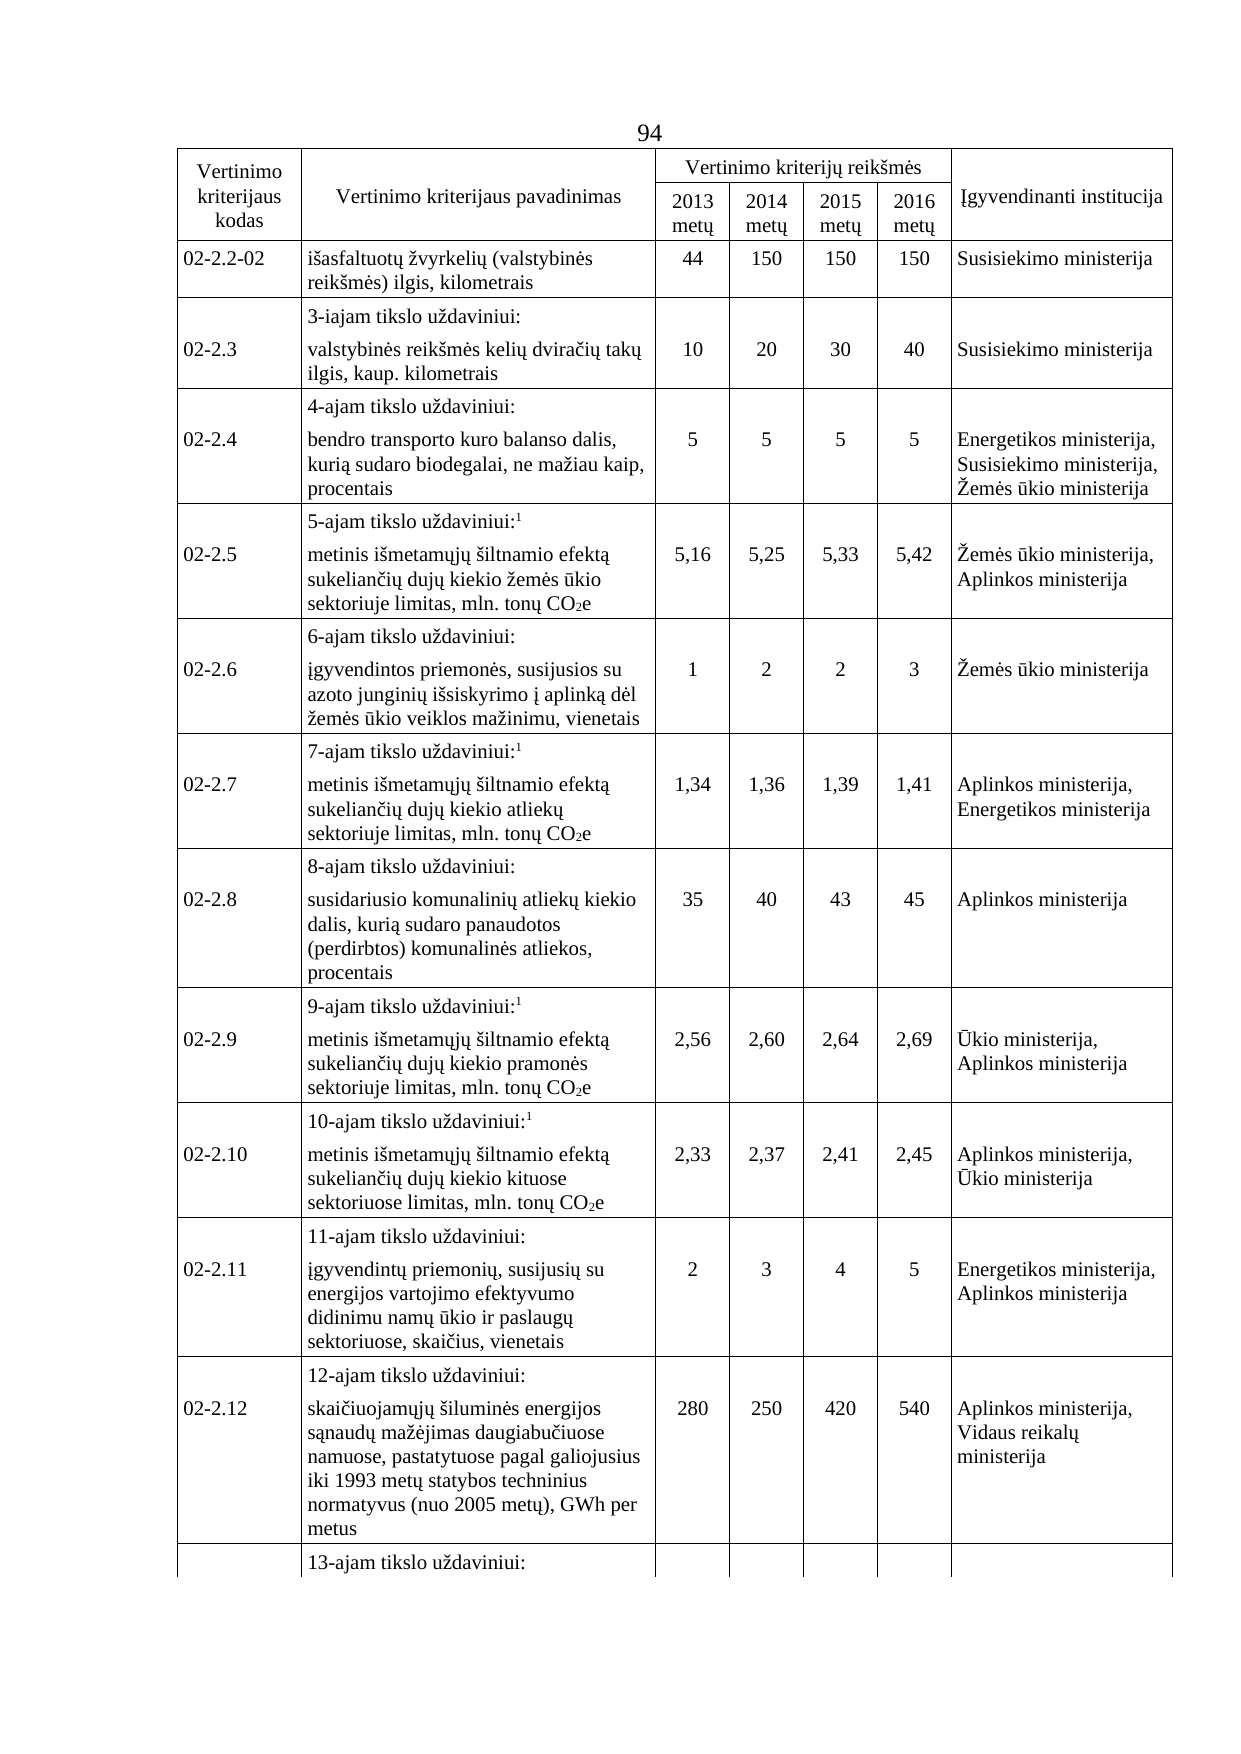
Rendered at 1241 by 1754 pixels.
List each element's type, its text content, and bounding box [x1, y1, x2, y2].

table_cell [656, 1218, 729, 1251]
table_cell susidariusio komunalinių atliekų kiekio dalis, kurią sudaro panaudotos (perdirbtos) komunalinės atliekos, procentais [302, 881, 655, 987]
table_cell [878, 1103, 951, 1136]
table_cell [878, 389, 951, 421]
table_cell 8-ajam tikslo uždaviniui: [302, 849, 655, 881]
table_cell [178, 849, 301, 881]
table_cell Aplinkos ministerija, Vidaus reikalų ministerija [952, 1390, 1172, 1543]
table_cell [730, 734, 803, 766]
table_cell [804, 504, 877, 536]
table_cell Susisiekimo ministerija [952, 241, 1172, 297]
table_cell [178, 1357, 301, 1389]
table_cell 1,34 [656, 766, 729, 847]
table_cell 1,41 [878, 766, 951, 847]
table_cell metinis išmetamųjų šiltnamio efektą sukeliančių dujų kiekio pramonės sektoriuje limitas, mln. tonų CO2e [302, 1021, 655, 1102]
table_cell 5 [878, 421, 951, 502]
table_cell [878, 849, 951, 881]
table_cell Energetikos ministerija, Aplinkos ministerija [952, 1251, 1172, 1356]
table_cell [178, 988, 301, 1021]
table_cell [878, 504, 951, 536]
table_cell metinis išmetamųjų šiltnamio efektą sukeliančių dujų kiekio kituose sektoriuose limitas, mln. tonų CO2e [302, 1136, 655, 1217]
table_header Įgyvendinanti institucija [952, 149, 1172, 239]
table_cell 2,64 [804, 1021, 877, 1102]
table_cell [878, 988, 951, 1021]
table_cell išasfaltuotų žvyrkelių (valstybinės reikšmės) ilgis, kilometrais [302, 241, 655, 297]
table_cell 10-ajam tikslo uždaviniui:1 [302, 1103, 655, 1136]
table_cell [730, 298, 803, 331]
table_cell 2,69 [878, 1021, 951, 1102]
table_cell 3 [730, 1251, 803, 1356]
table_cell įgyvendintų priemonių, susijusių su energijos vartojimo efektyvumo didinimu namų ūkio ir paslaugų sektoriuose, skaičius, vienetais [302, 1251, 655, 1356]
table_cell 150 [878, 241, 951, 297]
table_cell 150 [730, 241, 803, 297]
table_cell skaičiuojamųjų šiluminės energijos sąnaudų mažėjimas daugiabučiuose namuose, pastatytuose pagal galiojusius iki 1993 metų statybos techninius normatyvus (nuo 2005 metų), GWh per metus [302, 1390, 655, 1543]
table_cell [804, 849, 877, 881]
table_cell 2,33 [656, 1136, 729, 1217]
table_cell 4 [804, 1251, 877, 1356]
table_cell [178, 298, 301, 331]
table_cell 5-ajam tikslo uždaviniui:1 [302, 504, 655, 536]
table_cell 3-iajam tikslo uždaviniui: [302, 298, 655, 331]
table_cell 540 [878, 1390, 951, 1543]
table_cell [804, 988, 877, 1021]
table_cell 30 [804, 331, 877, 387]
table_cell [878, 1357, 951, 1389]
table_cell Aplinkos ministerija, Energetikos ministerija [952, 766, 1172, 847]
table_cell metinis išmetamųjų šiltnamio efektą sukeliančių dujų kiekio žemės ūkio sektoriuje limitas, mln. tonų CO2e [302, 536, 655, 617]
table_cell [952, 734, 1172, 766]
table_cell 2014 metų [730, 183, 803, 239]
table_cell 5,25 [730, 536, 803, 617]
table_cell 150 [804, 241, 877, 297]
table_cell 3 [878, 651, 951, 732]
table_cell [804, 1103, 877, 1136]
table_cell bendro transporto kuro balanso dalis, kurią sudaro biodegalai, ne mažiau kaip, procentais [302, 421, 655, 502]
table_cell [730, 1544, 803, 1577]
table_cell [952, 389, 1172, 421]
table_cell [656, 504, 729, 536]
table_cell Žemės ūkio ministerija, Aplinkos ministerija [952, 536, 1172, 617]
table_cell [730, 619, 803, 651]
table_cell 1 [656, 651, 729, 732]
table_cell [952, 504, 1172, 536]
table_cell 2 [730, 651, 803, 732]
table_cell 2,45 [878, 1136, 951, 1217]
table_cell 5,42 [878, 536, 951, 617]
table_cell [730, 1218, 803, 1251]
table_cell valstybinės reikšmės kelių dviračių takų ilgis, kaup. kilometrais [302, 331, 655, 387]
table_cell [656, 389, 729, 421]
table_cell 5 [656, 421, 729, 502]
table_cell 40 [878, 331, 951, 387]
table_cell [804, 1218, 877, 1251]
table_cell [178, 734, 301, 766]
table_cell [804, 619, 877, 651]
table_cell 4-ajam tikslo uždaviniui: [302, 389, 655, 421]
table_cell Žemės ūkio ministerija [952, 651, 1172, 732]
table_cell 5,16 [656, 536, 729, 617]
table_cell Aplinkos ministerija [952, 881, 1172, 987]
table_cell [804, 734, 877, 766]
table_cell metinis išmetamųjų šiltnamio efektą sukeliančių dujų kiekio atliekų sektoriuje limitas, mln. tonų CO2e [302, 766, 655, 847]
table_header Vertinimo kriterijų reikšmės [656, 149, 951, 182]
table_cell [878, 1544, 951, 1577]
table_cell 6-ajam tikslo uždaviniui: [302, 619, 655, 651]
table_cell 10 [656, 331, 729, 387]
table_cell 2016 metų [878, 183, 951, 239]
table_cell [878, 298, 951, 331]
table_cell [804, 298, 877, 331]
table_cell [178, 1544, 301, 1577]
table_cell 5 [730, 421, 803, 502]
table_cell [952, 619, 1172, 651]
table_cell 5,33 [804, 536, 877, 617]
table_header Vertinimo kriterijaus kodas [178, 149, 301, 239]
table_cell [730, 504, 803, 536]
table_cell 2,60 [730, 1021, 803, 1102]
table_cell Susisiekimo ministerija [952, 331, 1172, 387]
table_cell Ūkio ministerija, Aplinkos ministerija [952, 1021, 1172, 1102]
table_cell 2,56 [656, 1021, 729, 1102]
table_cell [730, 1357, 803, 1389]
table_header Vertinimo kriterijaus pavadinimas [302, 149, 655, 239]
table_cell 11-ajam tikslo uždaviniui: [302, 1218, 655, 1251]
table_cell 1,39 [804, 766, 877, 847]
table_cell 35 [656, 881, 729, 987]
table_cell 5 [804, 421, 877, 502]
table_cell 7-ajam tikslo uždaviniui:1 [302, 734, 655, 766]
table_cell 2013 metų [656, 183, 729, 239]
table_cell [656, 1357, 729, 1389]
table_cell [730, 988, 803, 1021]
table_cell 43 [804, 881, 877, 987]
table_cell [730, 849, 803, 881]
table_cell [952, 988, 1172, 1021]
table_cell 250 [730, 1390, 803, 1543]
table_cell 2 [804, 651, 877, 732]
table_cell [178, 389, 301, 421]
table_cell 12-ajam tikslo uždaviniui: [302, 1357, 655, 1389]
table_cell [656, 1103, 729, 1136]
table_cell 02-2.12 [178, 1390, 301, 1543]
table_cell 44 [656, 241, 729, 297]
table_cell 5 [878, 1251, 951, 1356]
table_cell [952, 1357, 1172, 1389]
table_cell 02-2.6 [178, 651, 301, 732]
table_cell [178, 1218, 301, 1251]
table_cell 02-2.11 [178, 1251, 301, 1356]
table_cell [656, 298, 729, 331]
table_cell [878, 734, 951, 766]
table_cell 02-2.9 [178, 1021, 301, 1102]
table_cell Aplinkos ministerija, Ūkio ministerija [952, 1136, 1172, 1217]
table_cell [804, 1544, 877, 1577]
table_cell 40 [730, 881, 803, 987]
table_cell [952, 1544, 1172, 1577]
table_cell 2,37 [730, 1136, 803, 1217]
table_cell Energetikos ministerija, Susisiekimo ministerija, Žemės ūkio ministerija [952, 421, 1172, 502]
table_cell 280 [656, 1390, 729, 1543]
table_cell [178, 1103, 301, 1136]
table_cell [178, 619, 301, 651]
table_cell [178, 504, 301, 536]
table_cell 2 [656, 1251, 729, 1356]
table_cell 2,41 [804, 1136, 877, 1217]
table_cell [656, 1544, 729, 1577]
table_cell [952, 1103, 1172, 1136]
table_cell 9-ajam tikslo uždaviniui:1 [302, 988, 655, 1021]
table_cell [952, 298, 1172, 331]
table_cell 420 [804, 1390, 877, 1543]
table_cell [730, 389, 803, 421]
table_cell 02-2.3 [178, 331, 301, 387]
table_cell [730, 1103, 803, 1136]
table_cell [878, 1218, 951, 1251]
table_cell 02-2.4 [178, 421, 301, 502]
table_cell 02-2.10 [178, 1136, 301, 1217]
table_cell 02-2.8 [178, 881, 301, 987]
table_cell [656, 734, 729, 766]
table_cell 02-2.2-02 [178, 241, 301, 297]
table_cell 20 [730, 331, 803, 387]
table_cell įgyvendintos priemonės, susijusios su azoto junginių išsiskyrimo į aplinką dėl žemės ūkio veiklos mažinimu, vienetais [302, 651, 655, 732]
table_cell 2015 metų [804, 183, 877, 239]
table_cell 45 [878, 881, 951, 987]
table_cell 1,36 [730, 766, 803, 847]
table_cell 13-ajam tikslo uždaviniui: [302, 1544, 655, 1577]
table_cell [804, 389, 877, 421]
table_cell [878, 619, 951, 651]
table_cell [952, 1218, 1172, 1251]
table_cell 02-2.5 [178, 536, 301, 617]
table_cell [656, 988, 729, 1021]
table_cell [656, 619, 729, 651]
table_cell [656, 849, 729, 881]
table_cell 02-2.7 [178, 766, 301, 847]
table_cell [804, 1357, 877, 1389]
table_cell [952, 849, 1172, 881]
